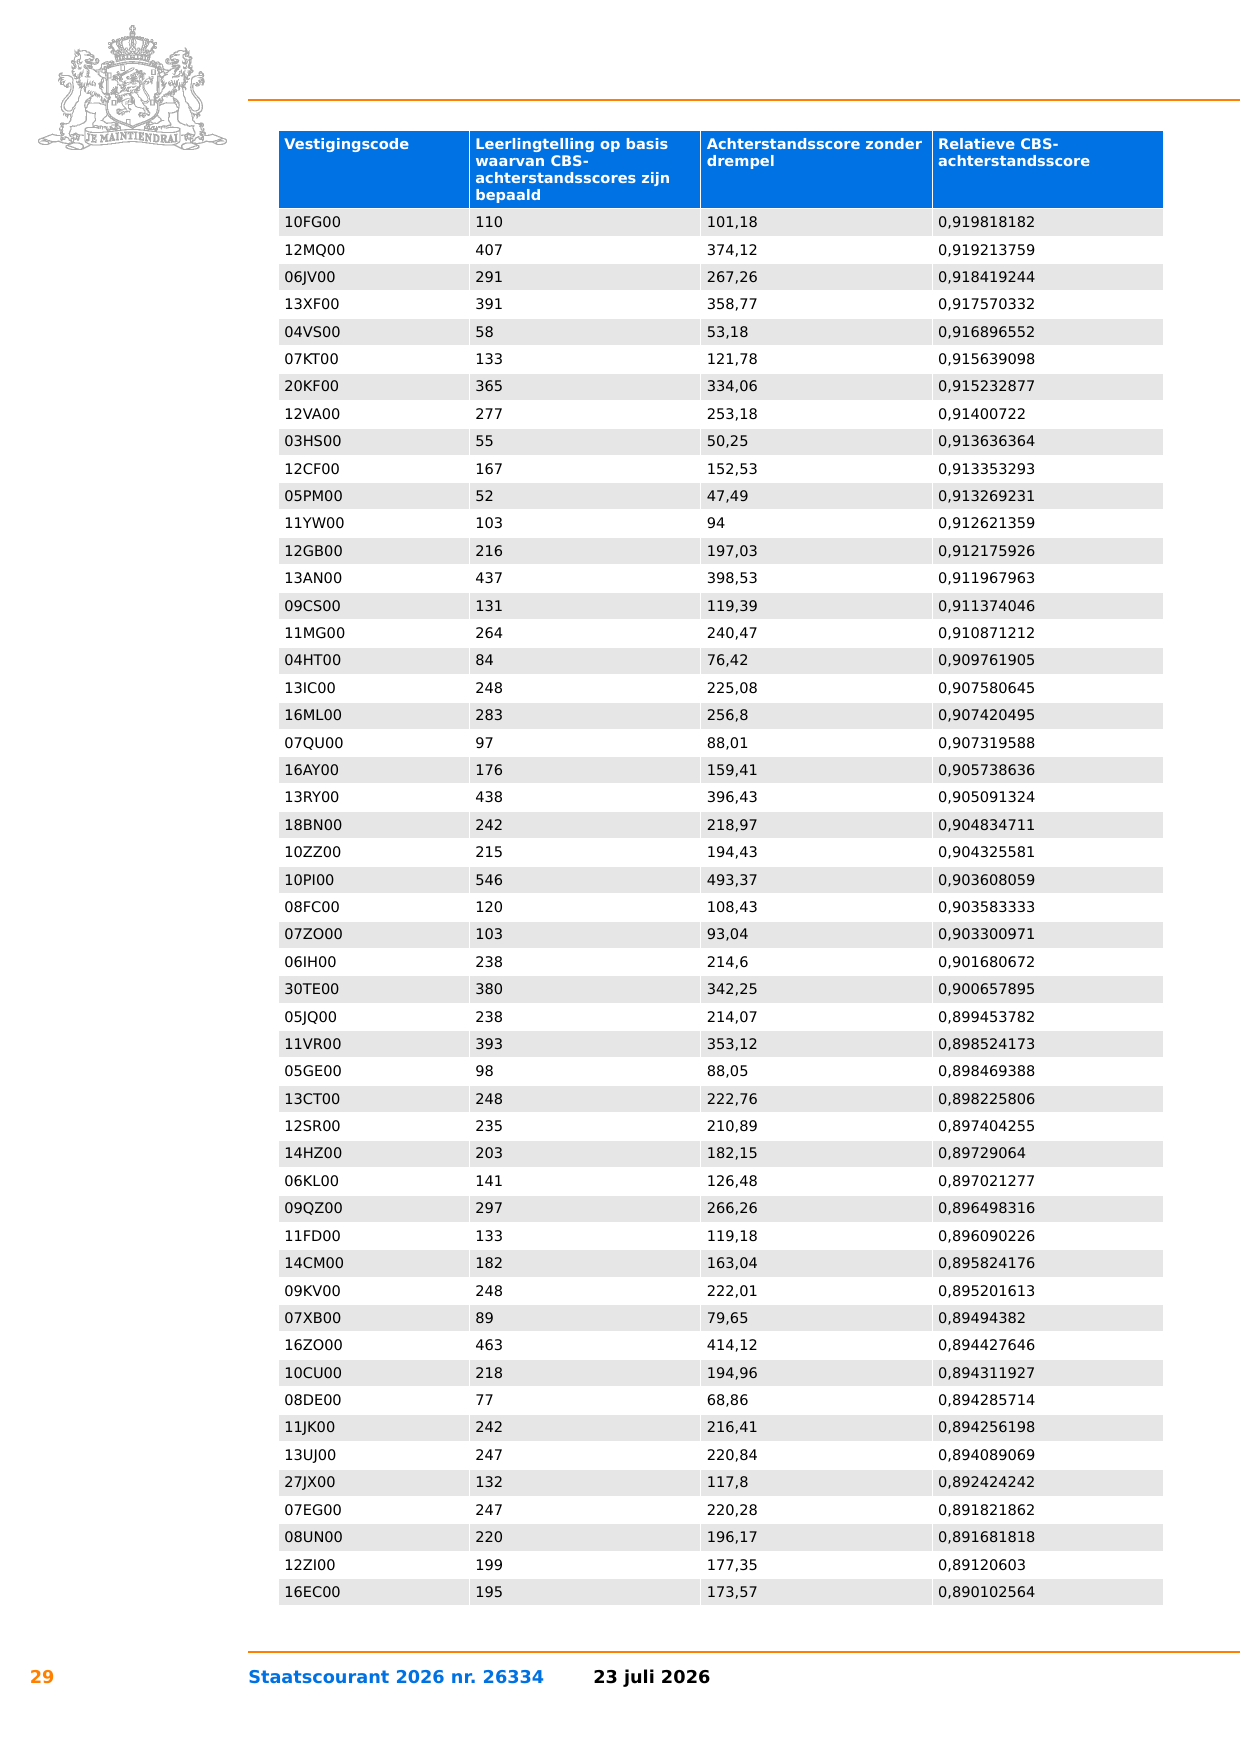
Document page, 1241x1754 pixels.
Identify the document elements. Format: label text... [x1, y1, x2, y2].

table_cell 152,53 [701, 456, 932, 482]
table_cell 0,896090226 [933, 1223, 1163, 1249]
table_cell 132 [470, 1470, 700, 1496]
table_cell 08DE00 [279, 1387, 469, 1414]
table_cell 09KV00 [279, 1278, 469, 1304]
table_cell 27JX00 [279, 1470, 469, 1496]
table_cell 218 [470, 1360, 700, 1386]
table_cell 110 [470, 209, 700, 236]
table_cell 0,915232877 [933, 374, 1163, 400]
table_cell 248 [470, 675, 700, 701]
table_cell 55 [470, 429, 700, 455]
table_cell 0,897404255 [933, 1113, 1163, 1140]
table_cell 119,39 [701, 593, 932, 619]
table_cell 256,8 [701, 703, 932, 729]
table_cell 0,916896552 [933, 319, 1163, 345]
table_cell 182 [470, 1250, 700, 1277]
table_cell 0,907319588 [933, 730, 1163, 756]
table_cell 210,89 [701, 1113, 932, 1140]
table_cell 374,12 [701, 237, 932, 263]
table_cell 182,15 [701, 1141, 932, 1167]
table_cell 16ZO00 [279, 1333, 469, 1359]
table_cell 393 [470, 1031, 700, 1057]
table_cell 266,26 [701, 1196, 932, 1222]
table_cell 07KT00 [279, 346, 469, 373]
table_cell 220,84 [701, 1442, 932, 1468]
table_cell 0,917570332 [933, 291, 1163, 318]
table_cell 0,909761905 [933, 648, 1163, 674]
table_cell 203 [470, 1141, 700, 1167]
table_cell 358,77 [701, 291, 932, 318]
table_cell 0,912621359 [933, 511, 1163, 537]
table_cell 197,03 [701, 538, 932, 564]
table_cell 11YW00 [279, 511, 469, 537]
table_cell 79,65 [701, 1305, 932, 1331]
table_cell 94 [701, 511, 932, 537]
table_cell 277 [470, 401, 700, 427]
table_cell 0,905091324 [933, 785, 1163, 811]
table_cell 93,04 [701, 922, 932, 948]
table_cell 108,43 [701, 894, 932, 921]
table_cell 235 [470, 1113, 700, 1140]
table_cell 225,08 [701, 675, 932, 701]
table_cell 0,894256198 [933, 1415, 1163, 1441]
table_cell 414,12 [701, 1333, 932, 1359]
table_cell 20KF00 [279, 374, 469, 400]
table_cell 353,12 [701, 1031, 932, 1057]
table_cell 18BN00 [279, 812, 469, 838]
table_cell 0,899453782 [933, 1004, 1163, 1030]
table_cell 0,89494382 [933, 1305, 1163, 1331]
table_cell 0,911374046 [933, 593, 1163, 619]
table_cell 14HZ00 [279, 1141, 469, 1167]
table_cell 04VS00 [279, 319, 469, 345]
table_cell 0,912175926 [933, 538, 1163, 564]
table_cell 07ZO00 [279, 922, 469, 948]
table_cell 214,07 [701, 1004, 932, 1030]
table_cell 0,898469388 [933, 1059, 1163, 1085]
table_cell 06KL00 [279, 1168, 469, 1194]
table_cell 11MG00 [279, 620, 469, 647]
table_cell 07EG00 [279, 1497, 469, 1523]
table_cell 06JV00 [279, 264, 469, 290]
table_cell 297 [470, 1196, 700, 1222]
table_cell 220,28 [701, 1497, 932, 1523]
table_cell 173,57 [701, 1579, 932, 1605]
table_cell 12VA00 [279, 401, 469, 427]
table_cell 103 [470, 511, 700, 537]
table_cell 248 [470, 1086, 700, 1112]
table_cell 242 [470, 1415, 700, 1441]
table_cell 0,892424242 [933, 1470, 1163, 1496]
table_cell 396,43 [701, 785, 932, 811]
table_cell 12GB00 [279, 538, 469, 564]
table_cell 05PM00 [279, 483, 469, 509]
table_cell 47,49 [701, 483, 932, 509]
table_cell 09CS00 [279, 593, 469, 619]
table_cell 398,53 [701, 565, 932, 592]
table_cell 13RY00 [279, 785, 469, 811]
table_cell 11JK00 [279, 1415, 469, 1441]
table_cell 194,96 [701, 1360, 932, 1386]
table_cell 437 [470, 565, 700, 592]
table_cell 12CF00 [279, 456, 469, 482]
table_cell 380 [470, 976, 700, 1003]
table_cell 133 [470, 346, 700, 373]
table_cell 0,904325581 [933, 839, 1163, 866]
table_cell 58 [470, 319, 700, 345]
table_cell 0,907420495 [933, 703, 1163, 729]
table_cell 0,905738636 [933, 757, 1163, 783]
table_cell 546 [470, 867, 700, 893]
table_cell 05GE00 [279, 1059, 469, 1085]
table_cell 16ML00 [279, 703, 469, 729]
table_cell 88,05 [701, 1059, 932, 1085]
table_cell 05JQ00 [279, 1004, 469, 1030]
table_cell 13CT00 [279, 1086, 469, 1112]
table_cell 12SR00 [279, 1113, 469, 1140]
table_cell 0,894427646 [933, 1333, 1163, 1359]
table_cell 13IC00 [279, 675, 469, 701]
table_cell 0,894285714 [933, 1387, 1163, 1414]
table_cell 0,903300971 [933, 922, 1163, 948]
table_cell 242 [470, 812, 700, 838]
table_cell 240,47 [701, 620, 932, 647]
table_cell 119,18 [701, 1223, 932, 1249]
table_cell 0,890102564 [933, 1579, 1163, 1605]
table_cell 117,8 [701, 1470, 932, 1496]
table_cell 214,6 [701, 949, 932, 975]
table_cell 77 [470, 1387, 700, 1414]
table_cell 248 [470, 1278, 700, 1304]
table_cell 141 [470, 1168, 700, 1194]
table_cell 391 [470, 291, 700, 318]
table_cell 159,41 [701, 757, 932, 783]
table_cell 0,913353293 [933, 456, 1163, 482]
table_cell 247 [470, 1442, 700, 1468]
table_cell 03HS00 [279, 429, 469, 455]
table_cell 13AN00 [279, 565, 469, 592]
table_cell 493,37 [701, 867, 932, 893]
table_cell 98 [470, 1059, 700, 1085]
table_cell 88,01 [701, 730, 932, 756]
table_cell 09QZ00 [279, 1196, 469, 1222]
table_cell 238 [470, 1004, 700, 1030]
table_cell 133 [470, 1223, 700, 1249]
table_cell 0,891681818 [933, 1524, 1163, 1551]
table_cell 291 [470, 264, 700, 290]
table_cell 11VR00 [279, 1031, 469, 1057]
table_cell 08FC00 [279, 894, 469, 921]
table_header Relatieve CBS-achterstandsscore [933, 131, 1163, 208]
table_cell 08UN00 [279, 1524, 469, 1551]
table_cell 0,910871212 [933, 620, 1163, 647]
table_cell 267,26 [701, 264, 932, 290]
table_cell 76,42 [701, 648, 932, 674]
table_cell 0,894089069 [933, 1442, 1163, 1468]
table_cell 13XF00 [279, 291, 469, 318]
table_cell 215 [470, 839, 700, 866]
table_cell 0,898225806 [933, 1086, 1163, 1112]
table_cell 176 [470, 757, 700, 783]
table_cell 13UJ00 [279, 1442, 469, 1468]
table_cell 84 [470, 648, 700, 674]
table_cell 0,891821862 [933, 1497, 1163, 1523]
table_cell 10CU00 [279, 1360, 469, 1386]
table_cell 0,911967963 [933, 565, 1163, 592]
table_cell 126,48 [701, 1168, 932, 1194]
table_cell 199 [470, 1552, 700, 1578]
table_cell 121,78 [701, 346, 932, 373]
table_cell 195 [470, 1579, 700, 1605]
table_cell 238 [470, 949, 700, 975]
table_cell 16EC00 [279, 1579, 469, 1605]
table_cell 407 [470, 237, 700, 263]
table_cell 253,18 [701, 401, 932, 427]
table_cell 163,04 [701, 1250, 932, 1277]
table_cell 04HT00 [279, 648, 469, 674]
table_cell 101,18 [701, 209, 932, 236]
table_cell 196,17 [701, 1524, 932, 1551]
table_cell 0,919213759 [933, 237, 1163, 263]
table_cell 247 [470, 1497, 700, 1523]
table_cell 0,895201613 [933, 1278, 1163, 1304]
table_cell 06IH00 [279, 949, 469, 975]
table_cell 53,18 [701, 319, 932, 345]
table_header Leerlingtelling op basis waarvan CBS-achterstandsscores zijn bepaald [470, 131, 700, 208]
table_cell 177,35 [701, 1552, 932, 1578]
table_cell 68,86 [701, 1387, 932, 1414]
table_cell 0,89120603 [933, 1552, 1163, 1578]
table_cell 07XB00 [279, 1305, 469, 1331]
table_cell 438 [470, 785, 700, 811]
table_cell 0,919818182 [933, 209, 1163, 236]
table_cell 103 [470, 922, 700, 948]
table_cell 120 [470, 894, 700, 921]
table_cell 12MQ00 [279, 237, 469, 263]
table_cell 0,918419244 [933, 264, 1163, 290]
table_cell 264 [470, 620, 700, 647]
table_cell 10ZZ00 [279, 839, 469, 866]
table_cell 97 [470, 730, 700, 756]
table_cell 10FG00 [279, 209, 469, 236]
table_cell 216,41 [701, 1415, 932, 1441]
table_cell 0,915639098 [933, 346, 1163, 373]
picture [38, 25, 227, 150]
table_cell 220 [470, 1524, 700, 1551]
table_cell 463 [470, 1333, 700, 1359]
table_cell 0,91400722 [933, 401, 1163, 427]
table_cell 0,89729064 [933, 1141, 1163, 1167]
table_cell 194,43 [701, 839, 932, 866]
table_cell 0,901680672 [933, 949, 1163, 975]
table_cell 216 [470, 538, 700, 564]
table_cell 283 [470, 703, 700, 729]
table_cell 11FD00 [279, 1223, 469, 1249]
table_cell 222,01 [701, 1278, 932, 1304]
table_cell 50,25 [701, 429, 932, 455]
table_cell 0,907580645 [933, 675, 1163, 701]
table_cell 0,898524173 [933, 1031, 1163, 1057]
table_cell 167 [470, 456, 700, 482]
table_cell 30TE00 [279, 976, 469, 1003]
table_cell 0,904834711 [933, 812, 1163, 838]
table_cell 131 [470, 593, 700, 619]
table_cell 52 [470, 483, 700, 509]
table_cell 0,895824176 [933, 1250, 1163, 1277]
table_cell 218,97 [701, 812, 932, 838]
table_cell 10PI00 [279, 867, 469, 893]
table_cell 0,896498316 [933, 1196, 1163, 1222]
table_cell 0,897021277 [933, 1168, 1163, 1194]
table_cell 0,913636364 [933, 429, 1163, 455]
table_cell 222,76 [701, 1086, 932, 1112]
table_cell 0,900657895 [933, 976, 1163, 1003]
table_cell 0,913269231 [933, 483, 1163, 509]
table_cell 365 [470, 374, 700, 400]
table_header Achterstandsscore zonder drempel [701, 131, 932, 208]
table_cell 0,903608059 [933, 867, 1163, 893]
table_cell 12ZI00 [279, 1552, 469, 1578]
table_cell 16AY00 [279, 757, 469, 783]
table_cell 07QU00 [279, 730, 469, 756]
table_cell 14CM00 [279, 1250, 469, 1277]
table_cell 334,06 [701, 374, 932, 400]
table_cell 89 [470, 1305, 700, 1331]
table_cell 0,903583333 [933, 894, 1163, 921]
table_header Vestigingscode [279, 131, 469, 208]
table_cell 342,25 [701, 976, 932, 1003]
table_cell 0,894311927 [933, 1360, 1163, 1386]
